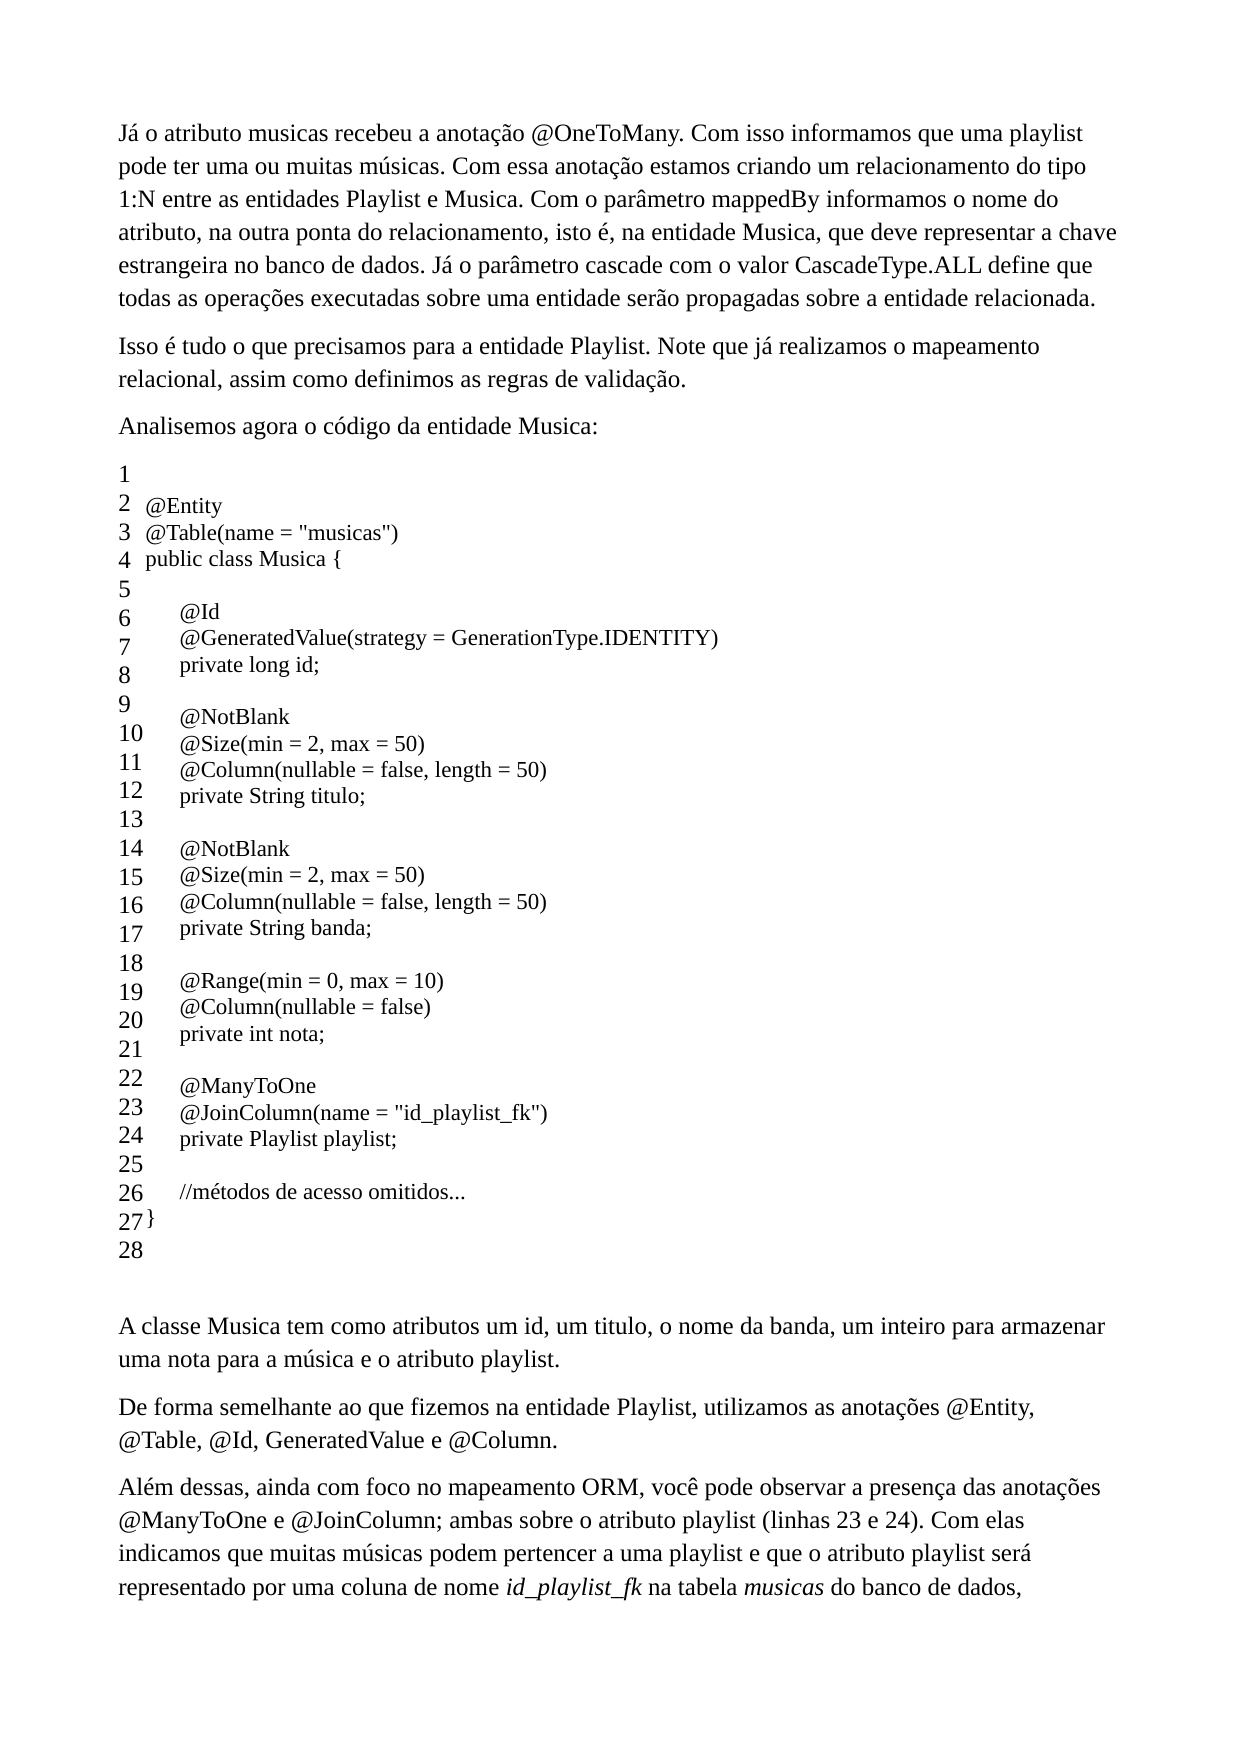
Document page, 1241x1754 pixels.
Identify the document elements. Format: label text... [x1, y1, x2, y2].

text Isso é tudo o que precisamos para a entidade Playlist. Note que já realizamos o mapeamento relacional, assim como definimos as regras de validação. [118, 331, 1122, 393]
text De forma semelhante ao que fizemos na entidade Playlist, utilizamos as anotações @Entity, @Table, @Id, GeneratedValue e @Column. [118, 1392, 1122, 1454]
text Analisemos agora o código da entidade Musica: [118, 411, 1122, 440]
table_header 1 2 3 4 5 6 7 8 9 10 11 12 13 14 15 16 17 18 19 20 21 22 23 24 25 26 27 28 [118, 459, 145, 1264]
text A classe Musica tem como atributos um id, um titulo, o nome da banda, um inteiro para armazenar uma nota para a música e o atributo playlist. [118, 1311, 1122, 1373]
table_header @Entity @Table(name = "musicas") public class Musica { @Id @GeneratedValue(strategy = GenerationType.IDENTITY) private long id; @NotBlank @Size(min = 2, max = 50) @Column(nullable = false, length = 50) private String titulo; @NotBlank @Size(min = 2, max = 50) @Column(nullable = false, length = 50) private String banda; @Range(min = 0, max = 10) @Column(nullable = false) private int nota; @ManyToOne @JoinColumn(name = "id_playlist_fk") private Playlist playlist; //métodos de acesso omitidos... } [145, 459, 1010, 1264]
text Já o atributo musicas recebeu a anotação @OneToMany. Com isso informamos que uma playlist pode ter uma ou muitas músicas. Com essa anotação estamos criando um relacionamento do tipo 1:N entre as entidades Playlist e Musica. Com o parâmetro mappedBy informamos o nome do atributo, na outra ponta do relacionamento, isto é, na entidade Musica, que deve representar a chave estrangeira no banco de dados. Já o parâmetro cascade com o valor CascadeType.ALL define que todas as operações executadas sobre uma entidade serão propagadas sobre a entidade relacionada. [118, 118, 1122, 312]
text Além dessas, ainda com foco no mapeamento ORM, você pode observar a presença das anotações @ManyToOne e @JoinColumn; ambas sobre o atributo playlist (linhas 23 e 24). Com elas indicamos que muitas músicas podem pertencer a uma playlist e que o atributo playlist será representado por uma coluna de nome id_playlist_fk na tabela musicas do banco de dados, [118, 1472, 1122, 1600]
